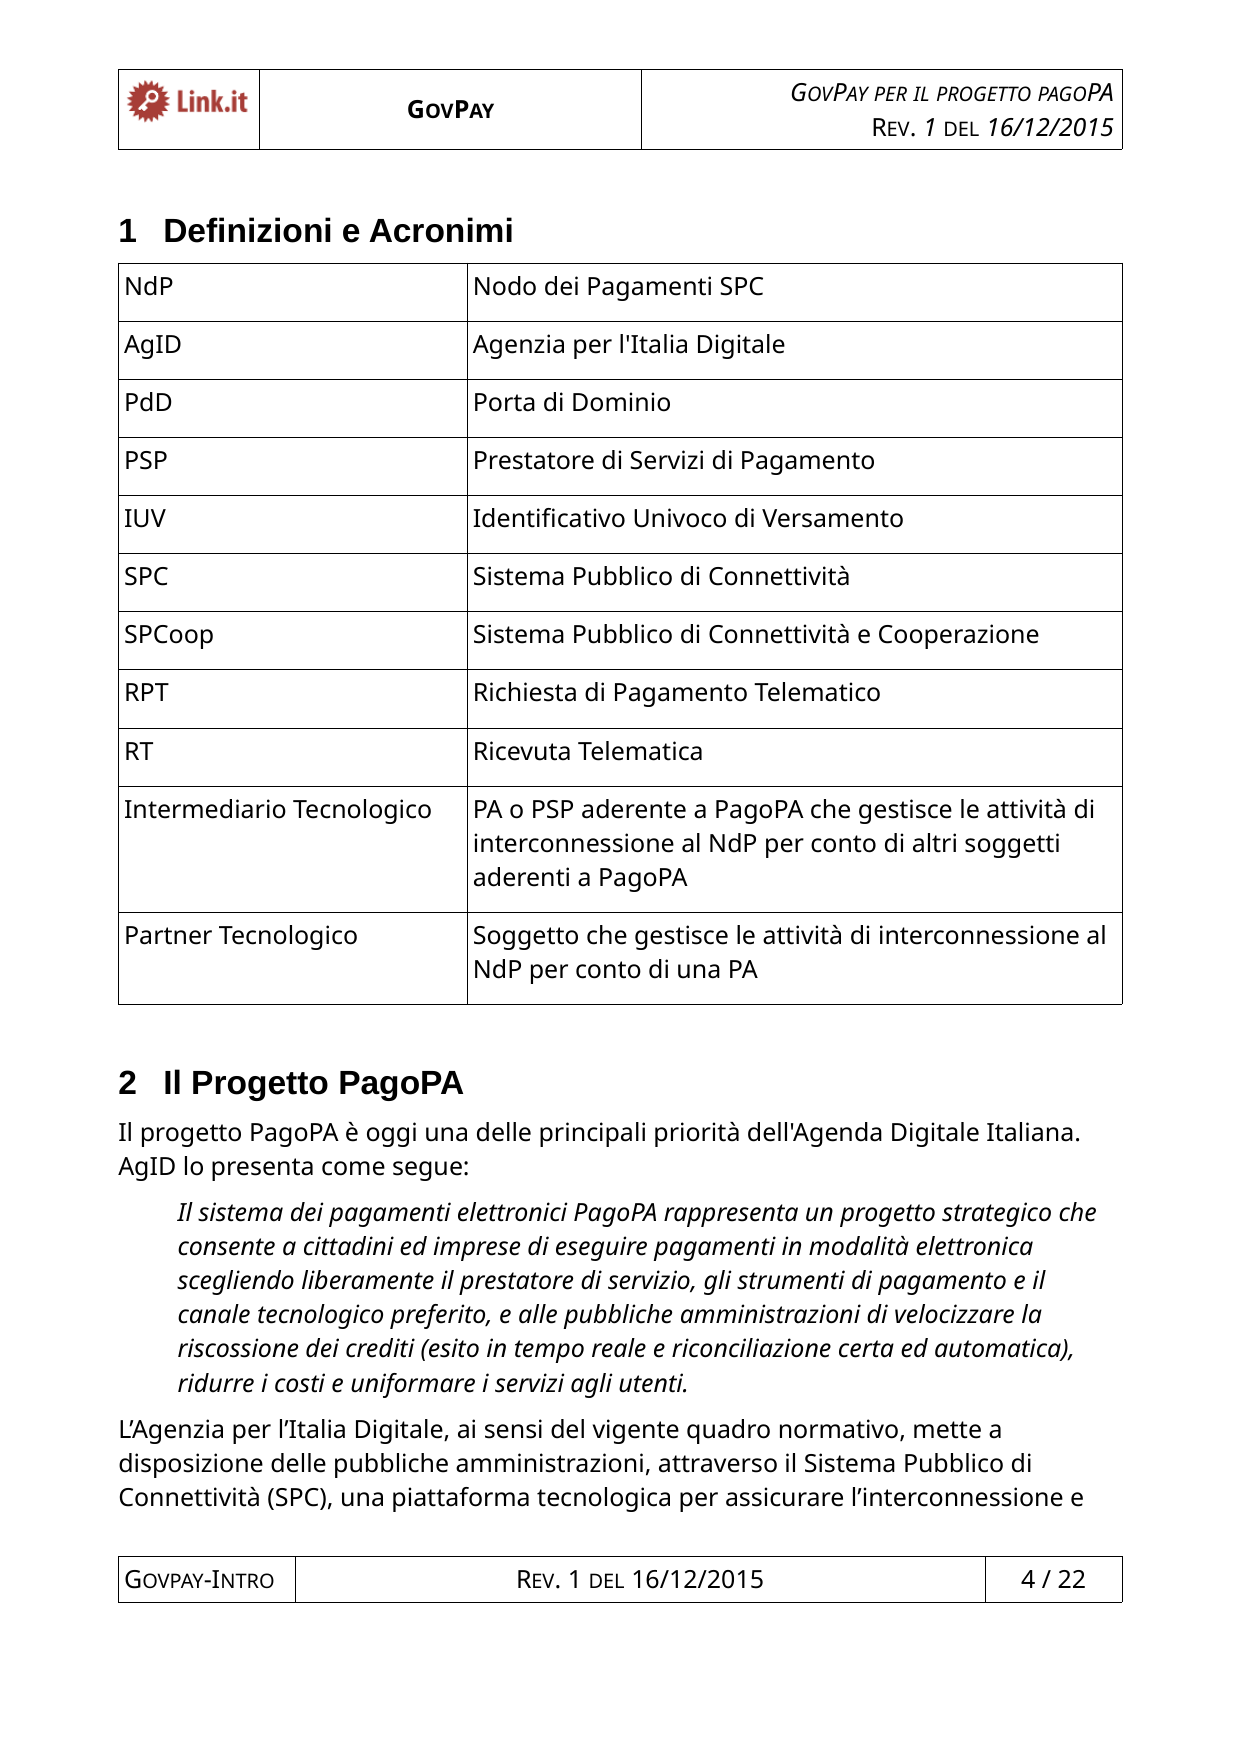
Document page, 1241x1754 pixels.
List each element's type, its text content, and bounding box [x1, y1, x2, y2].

subtitle Il Progetto PagoPA [118, 1063, 1122, 1102]
table_cell Richiesta di Pagamento Telematico [468, 670, 1122, 727]
table_cell Soggetto che gestisce le attività di interconnessione al NdP per conto di una PA [468, 913, 1122, 1004]
table_cell AgID [119, 322, 467, 379]
picture [123, 75, 254, 128]
table_cell PSP [119, 438, 467, 495]
table_cell SPC [119, 554, 467, 611]
text Il sistema dei pagamenti elettronici PagoPA rappresenta un progetto strategico che consente a cittadini ed imprese di eseguire pagamenti in modalità elettronica scegliendo liberamente il prestatore di servizio, gli strumenti di pagamento e il canale tecnologico preferito, e alle pubbliche amministrazioni di velocizzare la riscossione dei crediti (esito in tempo reale e riconciliazione certa ed automatica), ridurre i costi e uniformare i servizi agli utenti. [177, 1195, 1122, 1399]
table_cell RPT [119, 670, 467, 727]
table_cell SPCoop [119, 612, 467, 669]
table_cell Ricevuta Telematica [468, 729, 1122, 786]
text L’Agenzia per l’Italia Digitale, ai sensi del vigente quadro normativo, mette a disposizione delle pubbliche amministrazioni, attraverso il Sistema Pubblico di Connettività (SPC), una piattaforma tecnologica per assicurare l’interconnessione e [118, 1412, 1122, 1514]
table_cell Agenzia per l'Italia Digitale [468, 322, 1122, 379]
table_cell PA o PSP aderente a PagoPA che gestisce le attività di interconnessione al NdP per conto di altri soggetti aderenti a PagoPA [468, 787, 1122, 912]
table_cell Prestatore di Servizi di Pagamento [468, 438, 1122, 495]
table_cell Porta di Dominio [468, 380, 1122, 437]
table_cell Intermediario Tecnologico [119, 787, 467, 912]
table_cell Sistema Pubblico di Connettività e Cooperazione [468, 612, 1122, 669]
table_header NdP [119, 264, 467, 321]
table_cell Partner Tecnologico [119, 913, 467, 1004]
table_cell PdD [119, 380, 467, 437]
table_cell Sistema Pubblico di Connettività [468, 554, 1122, 611]
subtitle Definizioni e Acronimi [118, 211, 1122, 250]
table_cell Identificativo Univoco di Versamento [468, 496, 1122, 553]
table_header Nodo dei Pagamenti SPC [468, 264, 1122, 321]
table_cell IUV [119, 496, 467, 553]
text Il progetto PagoPA è oggi una delle principali priorità dell'Agenda Digitale Italiana. AgID lo presenta come segue: [118, 1114, 1122, 1182]
table_cell RT [119, 729, 467, 786]
